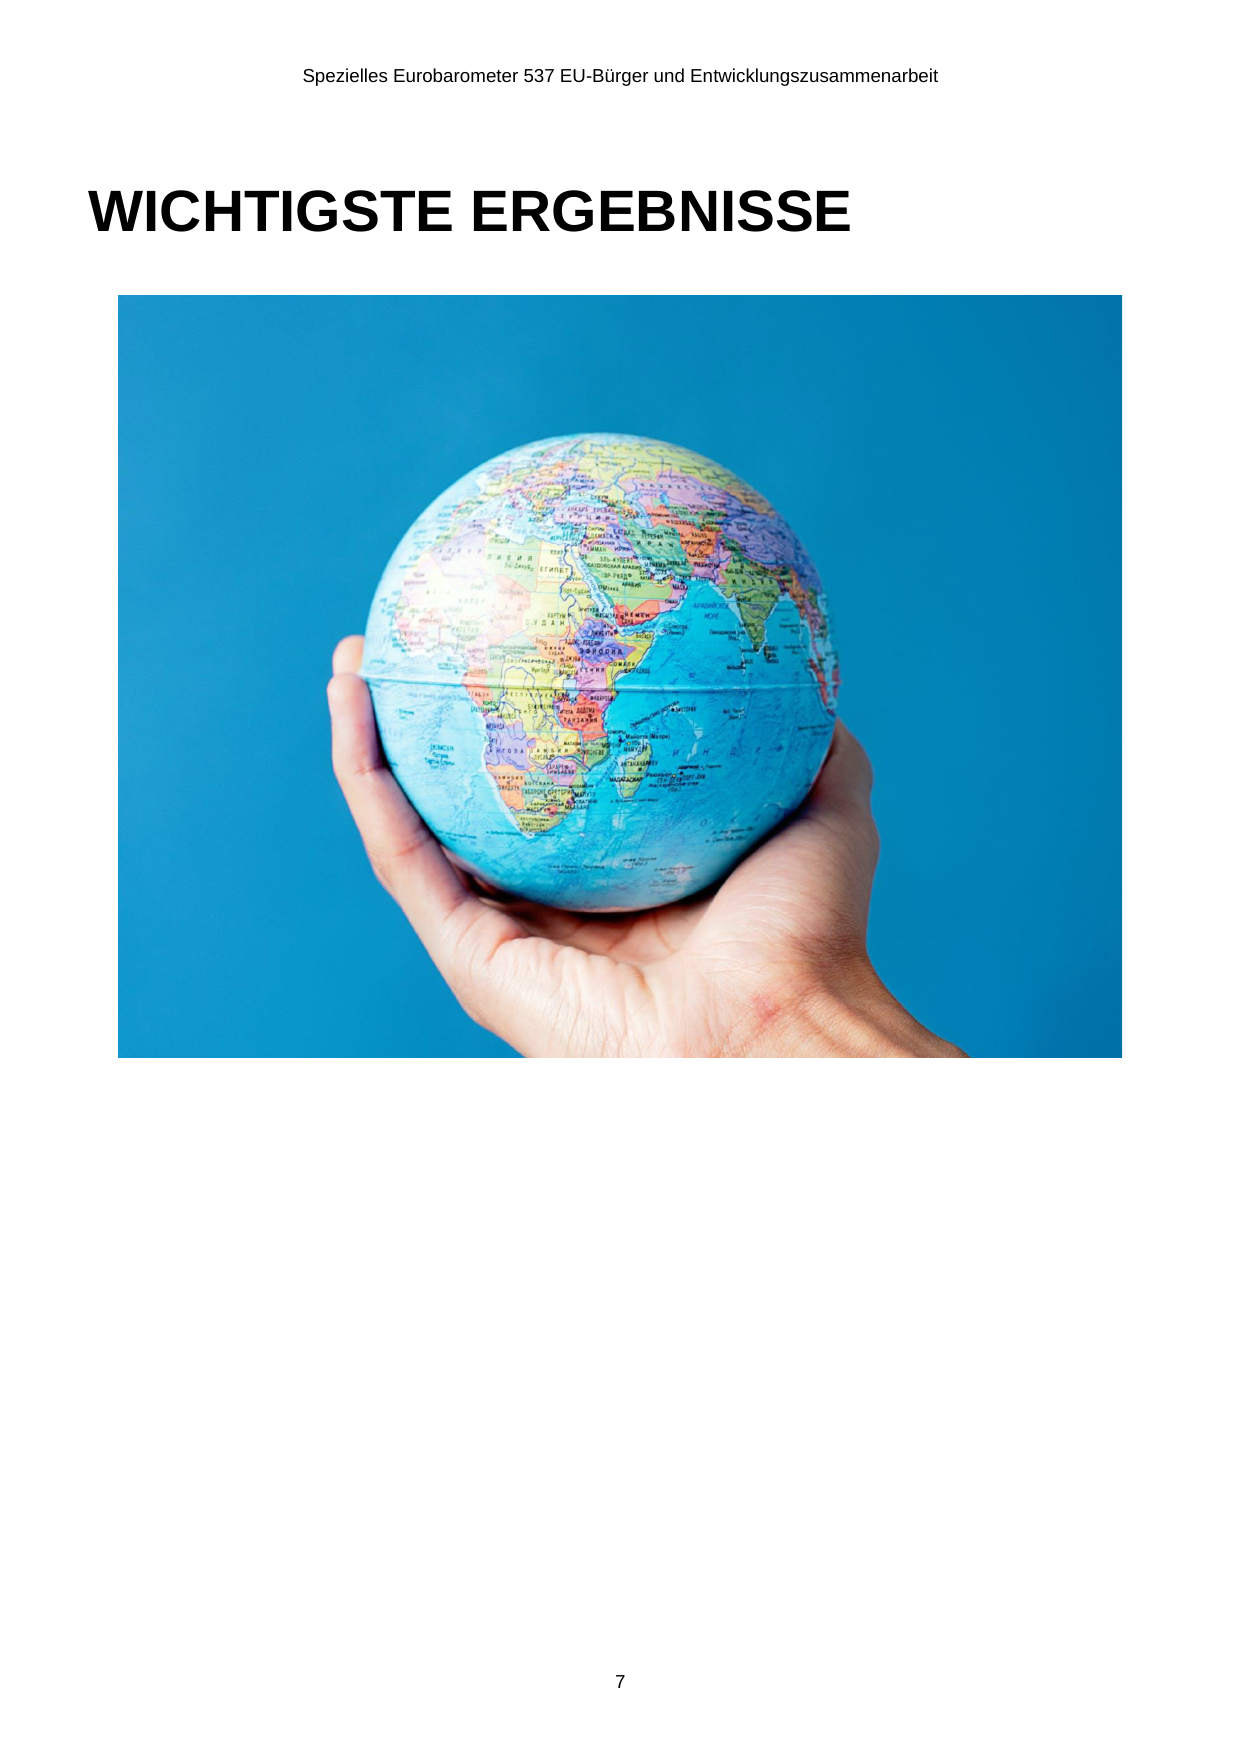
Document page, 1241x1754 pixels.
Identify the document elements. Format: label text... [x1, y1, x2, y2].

picture [260, 779, 270, 797]
picture [430, 332, 441, 341]
picture [384, 450, 399, 459]
picture [278, 739, 286, 751]
picture [235, 910, 246, 918]
picture [313, 692, 320, 707]
picture [446, 327, 459, 337]
picture [275, 701, 282, 709]
picture [229, 887, 243, 902]
subtitle WICHTIGSTE ERGEBNISSE [88, 176, 1152, 243]
picture [433, 295, 448, 304]
picture [210, 963, 218, 968]
picture [317, 679, 323, 687]
picture [118, 295, 971, 1058]
picture [233, 835, 243, 847]
picture [391, 477, 399, 486]
picture [118, 1017, 127, 1022]
picture [284, 648, 299, 661]
picture [190, 977, 209, 994]
picture [281, 699, 288, 707]
picture [118, 948, 124, 959]
picture [190, 968, 198, 978]
picture [472, 295, 498, 323]
